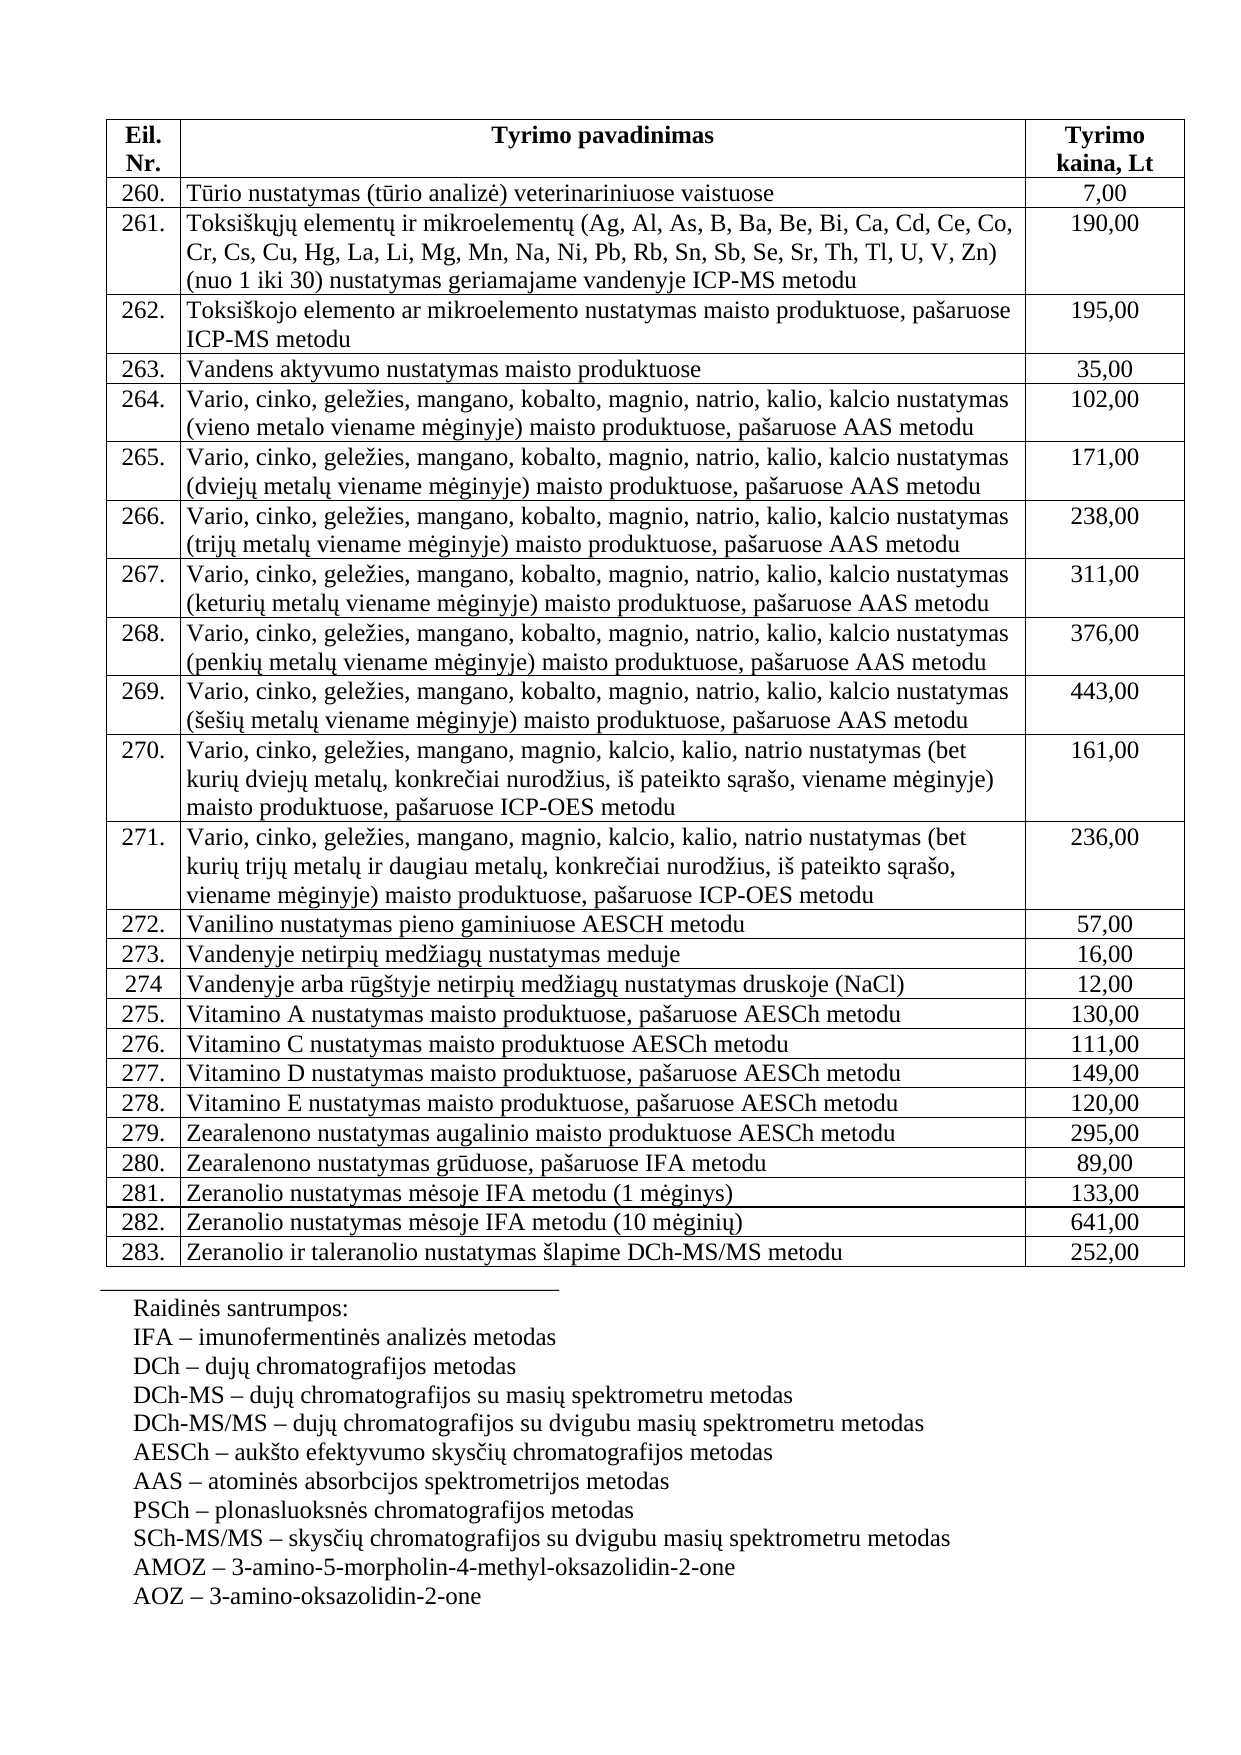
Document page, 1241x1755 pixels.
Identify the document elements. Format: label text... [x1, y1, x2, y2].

table_cell 641,00 [1026, 1208, 1184, 1236]
table_cell 261. [107, 208, 180, 294]
table_cell Toksiškųjų elementų ir mikroelementų (Ag, Al, As, B, Ba, Be, Bi, Ca, Cd, Ce, Co, Cr, Cs, Cu, Hg, La, Li, Mg, Mn, Na, Ni, Pb, Rb, Sn, Sb, Se, Sr, Th, Tl, U, V, Zn) (nuo 1 iki 30) nustatymas geriamajame vandenyje ICP-MS metodu [181, 208, 1025, 294]
table_cell 277. [107, 1059, 180, 1087]
table_cell 265. [107, 442, 180, 500]
text AMOZ – 3-amino-5-morpholin-4-methyl-oksazolidin-2-one [100, 1552, 1152, 1581]
table_cell 102,00 [1026, 384, 1184, 441]
table_cell Zeranolio ir taleranolio nustatymas šlapime DCh-MS/MS metodu [181, 1237, 1025, 1266]
table_cell 311,00 [1026, 559, 1184, 617]
table_cell 295,00 [1026, 1118, 1184, 1147]
table_cell Vario, cinko, geležies, mangano, kobalto, magnio, natrio, kalio, kalcio nustatymas (keturių metalų viename mėginyje) maisto produktuose, pašaruose AAS metodu [181, 559, 1025, 617]
text AOZ – 3-amino-oksazolidin-2-one [100, 1581, 1152, 1610]
table_cell Vario, cinko, geležies, mangano, kobalto, magnio, natrio, kalio, kalcio nustatymas (vieno metalo viename mėginyje) maisto produktuose, pašaruose AAS metodu [181, 384, 1025, 441]
text DCh – dujų chromatografijos metodas [100, 1351, 1152, 1380]
text Raidinės santrumpos: [100, 1293, 1152, 1322]
table_cell 274 [107, 969, 180, 998]
text DCh-MS – dujų chromatografijos su masių spektrometru metodas [100, 1380, 1152, 1408]
table_cell 283. [107, 1237, 180, 1266]
text ________________________________________ [100, 1267, 1152, 1293]
table_cell 133,00 [1026, 1178, 1184, 1206]
table_cell 268. [107, 618, 180, 675]
table_cell 270. [107, 735, 180, 821]
table_cell 35,00 [1026, 354, 1184, 383]
table_cell Vanilino nustatymas pieno gaminiuose AESCH metodu [181, 910, 1025, 938]
table_cell 282. [107, 1208, 180, 1236]
table_cell 130,00 [1026, 999, 1184, 1028]
table_cell 236,00 [1026, 822, 1184, 908]
text IFA – imunofermentinės analizės metodas [100, 1322, 1152, 1351]
table_cell 262. [107, 295, 180, 353]
table_cell 190,00 [1026, 208, 1184, 294]
table_cell Vitamino C nustatymas maisto produktuose AESCh metodu [181, 1029, 1025, 1057]
table_cell 264. [107, 384, 180, 441]
table_cell 111,00 [1026, 1029, 1184, 1057]
table_cell 271. [107, 822, 180, 908]
table_cell 278. [107, 1088, 180, 1117]
table_cell 12,00 [1026, 969, 1184, 998]
table_cell 161,00 [1026, 735, 1184, 821]
table_cell Toksiškojo elemento ar mikroelemento nustatymas maisto produktuose, pašaruose ICP-MS metodu [181, 295, 1025, 353]
table_cell 279. [107, 1118, 180, 1147]
table_cell 260. [107, 178, 180, 207]
table_cell 443,00 [1026, 676, 1184, 734]
table_cell 280. [107, 1148, 180, 1177]
table_cell Zeranolio nustatymas mėsoje IFA metodu (10 mėginių) [181, 1208, 1025, 1236]
table_cell 16,00 [1026, 939, 1184, 968]
table_cell Vario, cinko, geležies, mangano, kobalto, magnio, natrio, kalio, kalcio nustatymas (trijų metalų viename mėginyje) maisto produktuose, pašaruose AAS metodu [181, 501, 1025, 558]
table_cell 149,00 [1026, 1059, 1184, 1087]
table_cell 195,00 [1026, 295, 1184, 353]
table_cell Vandens aktyvumo nustatymas maisto produktuose [181, 354, 1025, 383]
table_cell 376,00 [1026, 618, 1184, 675]
text AAS – atominės absorbcijos spektrometrijos metodas [100, 1466, 1152, 1495]
table_cell Vitamino A nustatymas maisto produktuose, pašaruose AESCh metodu [181, 999, 1025, 1028]
table_cell Vario, cinko, geležies, mangano, kobalto, magnio, natrio, kalio, kalcio nustatymas (šešių metalų viename mėginyje) maisto produktuose, pašaruose AAS metodu [181, 676, 1025, 734]
table_cell Vario, cinko, geležies, mangano, magnio, kalcio, kalio, natrio nustatymas (bet kurių dviejų metalų, konkrečiai nurodžius, iš pateikto sąrašo, viename mėginyje) maisto produktuose, pašaruose ICP-OES metodu [181, 735, 1025, 821]
table_cell 275. [107, 999, 180, 1028]
table_cell 89,00 [1026, 1148, 1184, 1177]
table_header Eil. Nr. [107, 120, 180, 177]
table_cell Vario, cinko, geležies, mangano, magnio, kalcio, kalio, natrio nustatymas (bet kurių trijų metalų ir daugiau metalų, konkrečiai nurodžius, iš pateikto sąrašo, viename mėginyje) maisto produktuose, pašaruose ICP-OES metodu [181, 822, 1025, 908]
table_cell 273. [107, 939, 180, 968]
table_cell 267. [107, 559, 180, 617]
table_cell Vitamino E nustatymas maisto produktuose, pašaruose AESCh metodu [181, 1088, 1025, 1117]
table_header Tyrimo kaina, Lt [1026, 120, 1184, 177]
table_cell Vandenyje arba rūgštyje netirpių medžiagų nustatymas druskoje (NaCl) [181, 969, 1025, 998]
table_cell 252,00 [1026, 1237, 1184, 1266]
table_cell Vandenyje netirpių medžiagų nustatymas meduje [181, 939, 1025, 968]
table_cell 269. [107, 676, 180, 734]
text PSCh – plonasluoksnės chromatografijos metodas [100, 1495, 1152, 1523]
table_cell Vario, cinko, geležies, mangano, kobalto, magnio, natrio, kalio, kalcio nustatymas (penkių metalų viename mėginyje) maisto produktuose, pašaruose AAS metodu [181, 618, 1025, 675]
table_header Tyrimo pavadinimas [181, 120, 1025, 177]
table_cell 266. [107, 501, 180, 558]
table_cell Zearalenono nustatymas grūduose, pašaruose IFA metodu [181, 1148, 1025, 1177]
table_cell 276. [107, 1029, 180, 1057]
table_cell Vitamino D nustatymas maisto produktuose, pašaruose AESCh metodu [181, 1059, 1025, 1087]
text AESCh – aukšto efektyvumo skysčių chromatografijos metodas [100, 1437, 1152, 1466]
table_cell 272. [107, 910, 180, 938]
table_cell Zeranolio nustatymas mėsoje IFA metodu (1 mėginys) [181, 1178, 1025, 1206]
text SCh-MS/MS – skysčių chromatografijos su dvigubu masių spektrometru metodas [100, 1523, 1152, 1552]
table_cell 263. [107, 354, 180, 383]
table_cell 171,00 [1026, 442, 1184, 500]
table_cell Tūrio nustatymas (tūrio analizė) veterinariniuose vaistuose [181, 178, 1025, 207]
text DCh-MS/MS – dujų chromatografijos su dvigubu masių spektrometru metodas [100, 1408, 1152, 1437]
table_cell 57,00 [1026, 910, 1184, 938]
table_cell 281. [107, 1178, 180, 1206]
table_cell Vario, cinko, geležies, mangano, kobalto, magnio, natrio, kalio, kalcio nustatymas (dviejų metalų viename mėginyje) maisto produktuose, pašaruose AAS metodu [181, 442, 1025, 500]
table_cell 238,00 [1026, 501, 1184, 558]
table_cell 7,00 [1026, 178, 1184, 207]
table_cell Zearalenono nustatymas augalinio maisto produktuose AESCh metodu [181, 1118, 1025, 1147]
table_cell 120,00 [1026, 1088, 1184, 1117]
